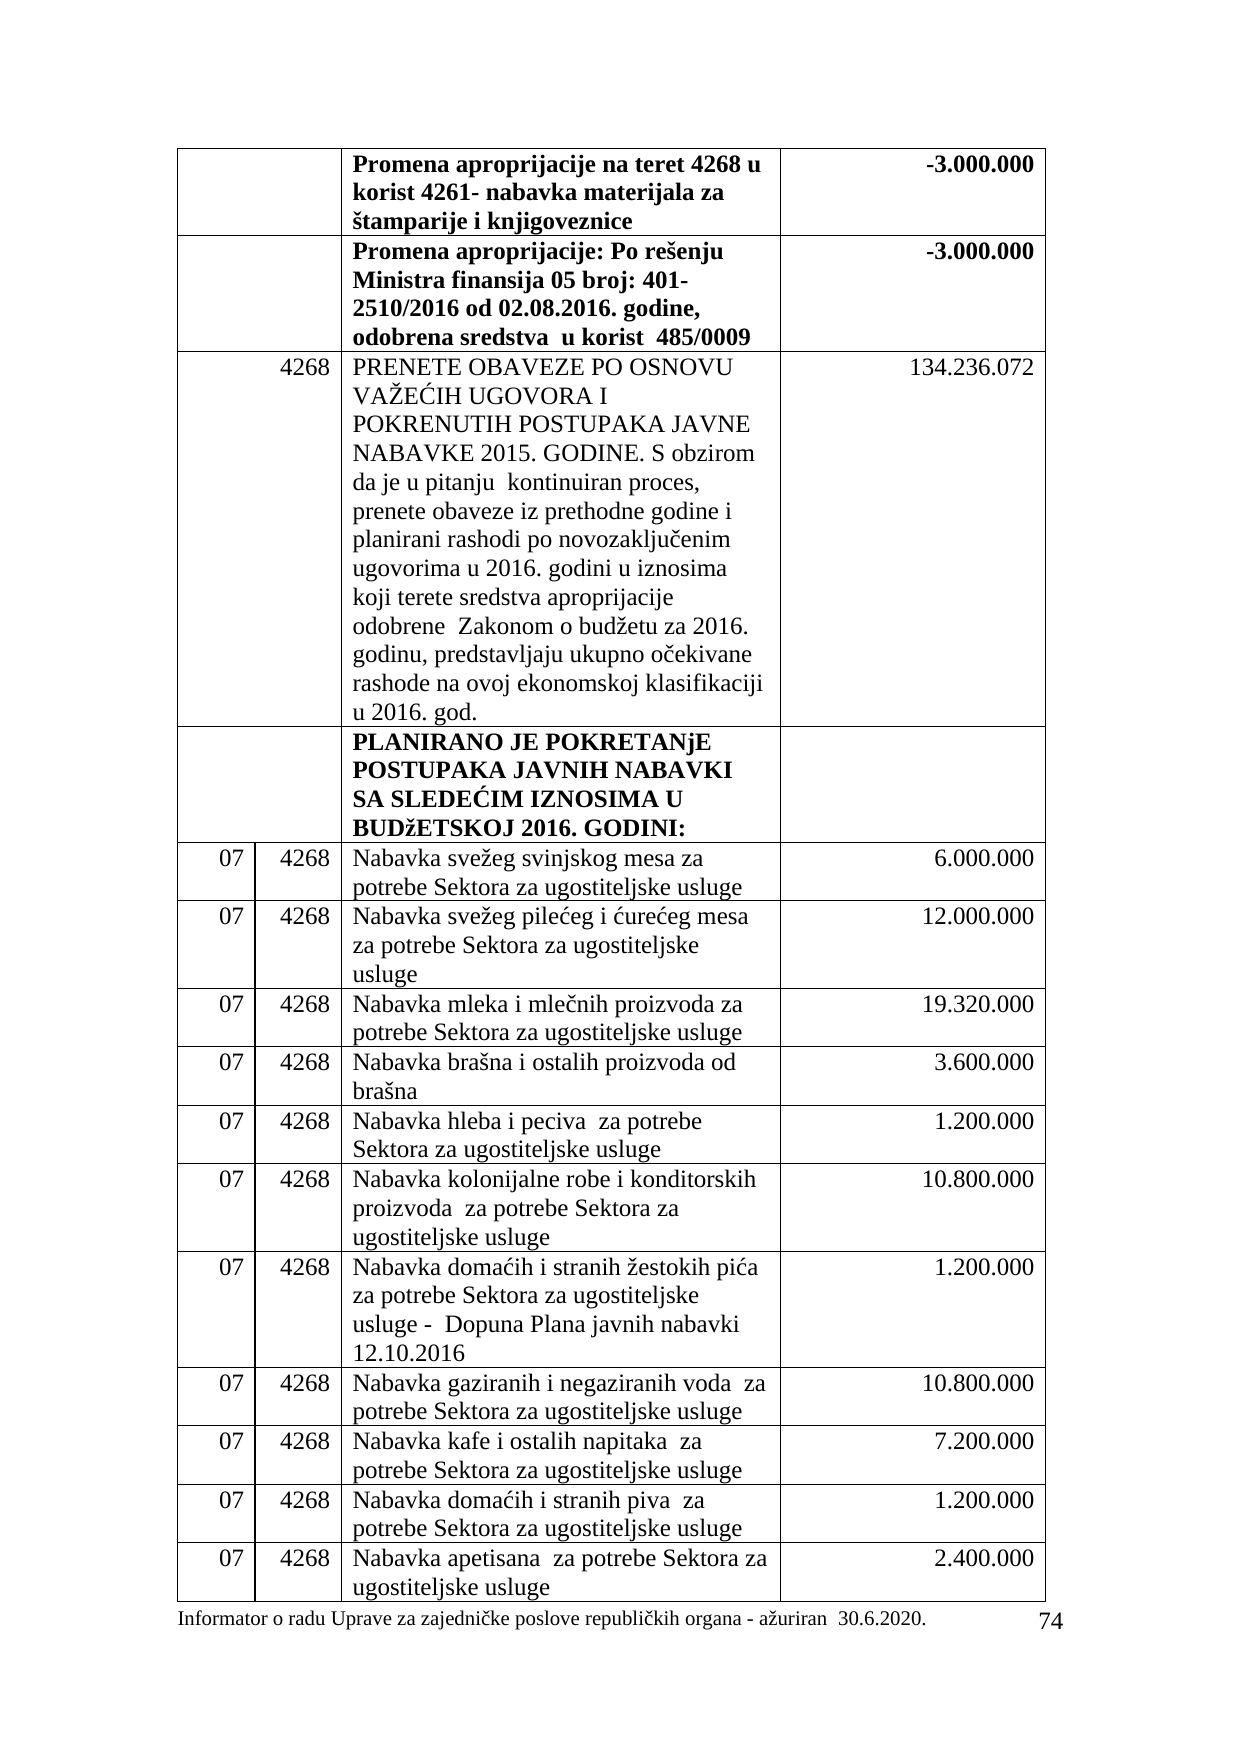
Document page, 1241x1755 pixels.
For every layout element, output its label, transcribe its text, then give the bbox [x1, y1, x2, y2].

table_cell 4268 [256, 1485, 341, 1542]
table_cell PLANIRANO JE POKRETANјE POSTUPAKA JAVNIH NABAVKI SA SLEDEĆIM IZNOSIMA U BUDžETSKOJ 2016. GODINI: [342, 727, 780, 842]
table_cell 07 [178, 1543, 254, 1601]
table_cell 07 [178, 901, 254, 988]
table_cell 07 [178, 1252, 254, 1367]
table_cell Nabavka kolonijalne robe i konditorskih proizvoda za potrebe Sektora za ugostitelјske usluge [342, 1164, 780, 1251]
table_cell 3.600.000 [781, 1047, 1045, 1105]
table_cell 10.800.000 [781, 1164, 1045, 1251]
table_cell 1.200.000 [781, 1485, 1045, 1542]
table_cell Nabavka brašna i ostalih proizvoda od brašna [342, 1047, 780, 1105]
table_cell 10.800.000 [781, 1368, 1045, 1425]
table_cell 7.200.000 [781, 1426, 1045, 1484]
table_cell Nabavka mleka i mlečnih proizvoda za potrebe Sektora za ugostitelјske usluge [342, 989, 780, 1046]
table_cell Promena aproprijacije: Po rešenju Ministra finansija 05 broj: 401-2510/2016 od 02.08.2016. godine, odobrena sredstva u korist 485/0009 [342, 236, 780, 351]
table_cell 2.400.000 [781, 1543, 1045, 1601]
table_cell [178, 149, 341, 235]
table_cell 07 [178, 1106, 254, 1163]
table_cell 1.200.000 [781, 1252, 1045, 1367]
table_cell 07 [178, 843, 254, 900]
table_cell [178, 236, 341, 351]
table_cell 4268 [256, 1164, 341, 1251]
table_cell 6.000.000 [781, 843, 1045, 900]
table_cell 4268 [256, 843, 341, 900]
table_cell 4268 [256, 1047, 341, 1105]
table_cell 4268 [256, 901, 341, 988]
table_cell Nabavka svežeg pilećeg i ćurećeg mesa za potrebe Sektora za ugostitelјske usluge [342, 901, 780, 988]
table_cell Nabavka gaziranih i negaziranih voda za potrebe Sektora za ugostitelјske usluge [342, 1368, 780, 1425]
table_cell PRENETE OBAVEZE PO OSNOVU VAŽEĆIH UGOVORA I POKRENUTIH POSTUPAKA JAVNE NABAVKE 2015. GODINE. S obzirom da je u pitanju kontinuiran proces, prenete obaveze iz prethodne godine i planirani rashodi po novozaklјučenim ugovorima u 2016. godini u iznosima koji terete sredstva aproprijacije odobrene Zakonom o budžetu za 2016. godinu, predstavlјaju ukupno očekivane rashode na ovoj ekonomskoj klasifikaciji u 2016. god. [342, 352, 780, 726]
table_cell 4268 [256, 1426, 341, 1484]
table_cell 12.000.000 [781, 901, 1045, 988]
table_cell Nabavka domaćih i stranih piva za potrebe Sektora za ugostitelјske usluge [342, 1485, 780, 1542]
table_cell Nabavka domaćih i stranih žestokih pića za potrebe Sektora za ugostitelјske usluge - Dopuna Plana javnih nabavki 12.10.2016 [342, 1252, 780, 1367]
table_cell 4268 [256, 1543, 341, 1601]
table_cell 07 [178, 1368, 254, 1425]
table_cell 4268 [256, 1106, 341, 1163]
table_cell 134.236.072 [781, 352, 1045, 726]
table_cell [781, 727, 1045, 842]
table_cell 4268 [256, 1368, 341, 1425]
table_cell Promena aproprijacije na teret 4268 u korist 4261- nabavka materijala za štamparije i knjigoveznice [342, 149, 780, 235]
table_cell 07 [178, 1047, 254, 1105]
table_cell Nabavka apetisana za potrebe Sektora za ugostitelјske usluge [342, 1543, 780, 1601]
table_cell 07 [178, 1426, 254, 1484]
table_cell -3.000.000 [781, 236, 1045, 351]
table_cell [178, 727, 341, 842]
table_cell -3.000.000 [781, 149, 1045, 235]
table_cell 19.320.000 [781, 989, 1045, 1046]
table_cell 4268 [178, 352, 341, 726]
table_cell 07 [178, 989, 254, 1046]
table_cell 4268 [256, 989, 341, 1046]
table_cell 07 [178, 1164, 254, 1251]
table_cell Nabavka hleba i peciva za potrebe Sektora za ugostitelјske usluge [342, 1106, 780, 1163]
table_cell 1.200.000 [781, 1106, 1045, 1163]
table_cell 4268 [256, 1252, 341, 1367]
table_cell Nabavka svežeg svinjskog mesa za potrebe Sektora za ugostitelјske usluge [342, 843, 780, 900]
table_cell Nabavka kafe i ostalih napitaka za potrebe Sektora za ugostitelјske usluge [342, 1426, 780, 1484]
table_cell 07 [178, 1485, 254, 1542]
